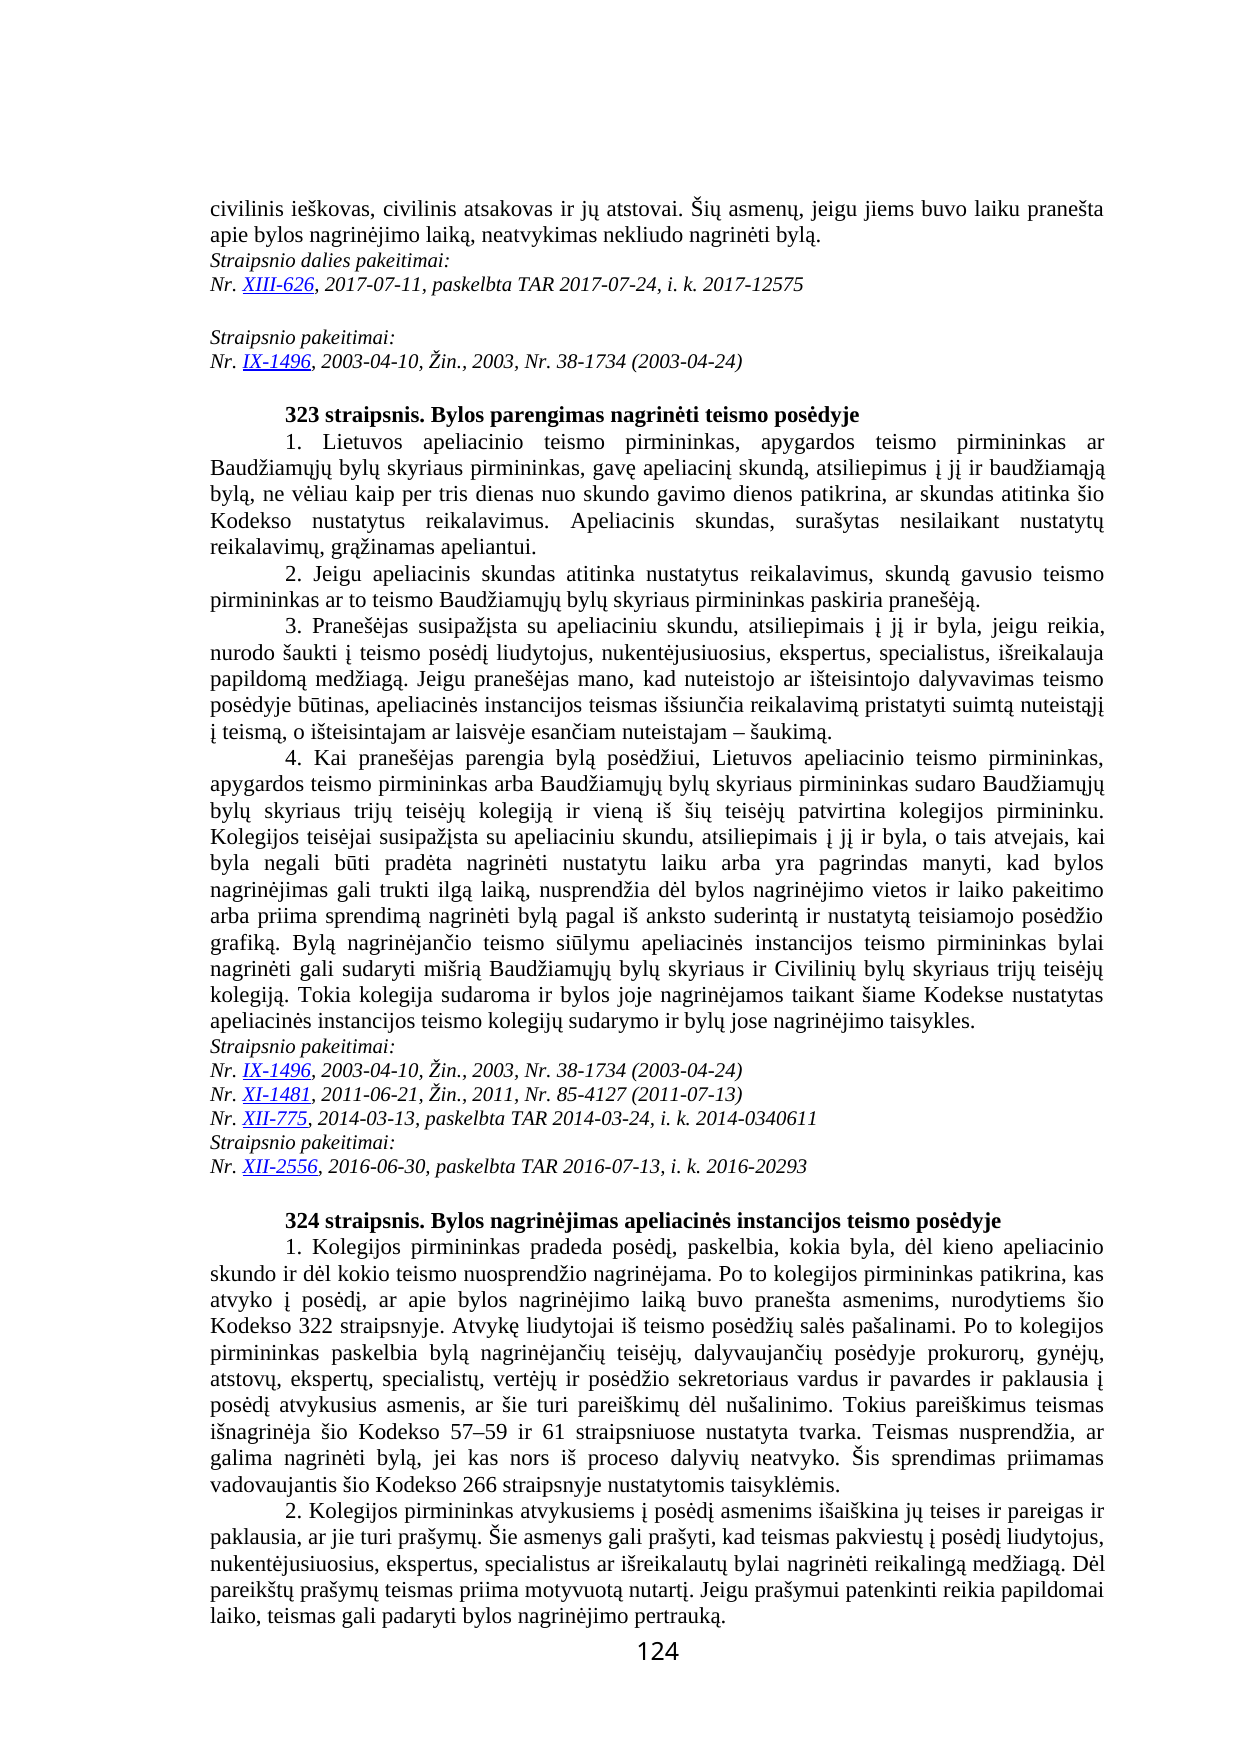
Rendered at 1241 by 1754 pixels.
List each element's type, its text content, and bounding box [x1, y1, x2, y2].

text civilinis ieškovas, civilinis atsakovas ir jų atstovai. Šių asmenų, jeigu jiems buvo laiku pranešta apie bylos nagrinėjimo laiką, neatvykimas nekliudo nagrinėti bylą. [210, 195, 1106, 248]
text 3. Pranešėjas susipažįsta su apeliaciniu skundu, atsiliepimais į jį ir byla, jeigu reikia, nurodo šaukti į teismo posėdį liudytojus, nukentėjusiuosius, ekspertus, specialistus, išreikalauja papildomą medžiagą. Jeigu pranešėjas mano, kad nuteistojo ar išteisintojo dalyvavimas teismo posėdyje būtinas, apeliacinės instancijos teismas išsiunčia reikalavimą pristatyti suimtą nuteistąjį į teismą, o išteisintajam ar laisvėje esančiam nuteistajam – šaukimą. [210, 612, 1106, 744]
text Nr. IX-1496, 2003-04-10, Žin., 2003, Nr. 38-1734 (2003-04-24) [210, 1058, 1106, 1082]
text Straipsnio pakeitimai: [210, 1130, 1106, 1154]
text 324 straipsnis. Bylos nagrinėjimas apeliacinės instancijos teismo posėdyje [210, 1207, 1106, 1233]
text Straipsnio dalies pakeitimai: [210, 248, 1106, 272]
text Straipsnio pakeitimai: [210, 1034, 1106, 1058]
text 1. Kolegijos pirmininkas pradeda posėdį, paskelbia, kokia byla, dėl kieno apeliacinio skundo ir dėl kokio teismo nuosprendžio nagrinėjama. Po to kolegijos pirmininkas patikrina, kas atvyko į posėdį, ar apie bylos nagrinėjimo laiką buvo pranešta asmenims, nurodytiems šio Kodekso 322 straipsnyje. Atvykę liudytojai iš teismo posėdžių salės pašalinami. Po to kolegijos pirmininkas paskelbia bylą nagrinėjančių teisėjų, dalyvaujančių posėdyje prokurorų, gynėjų, atstovų, ekspertų, specialistų, vertėjų ir posėdžio sekretoriaus vardus ir pavardes ir paklausia į posėdį atvykusius asmenis, ar šie turi pareiškimų dėl nušalinimo. Tokius pareiškimus teismas išnagrinėja šio Kodekso 57–59 ir 61 straipsniuose nustatyta tvarka. Teismas nusprendžia, ar galima nagrinėti bylą, jei kas nors iš proceso dalyvių neatvyko. Šis sprendimas priimamas vadovaujantis šio Kodekso 266 straipsnyje nustatytomis taisyklėmis. [210, 1233, 1106, 1497]
text Nr. XII-2556, 2016-06-30, paskelbta TAR 2016-07-13, i. k. 2016-20293 [210, 1154, 1106, 1178]
text Nr. XIII-626, 2017-07-11, paskelbta TAR 2017-07-24, i. k. 2017-12575 [210, 272, 1106, 296]
text Nr. IX-1496, 2003-04-10, Žin., 2003, Nr. 38-1734 (2003-04-24) [210, 349, 1106, 373]
text 2. Jeigu apeliacinis skundas atitinka nustatytus reikalavimus, skundą gavusio teismo pirmininkas ar to teismo Baudžiamųjų bylų skyriaus pirmininkas paskiria pranešėją. [210, 559, 1106, 612]
text 1. Lietuvos apeliacinio teismo pirmininkas, apygardos teismo pirmininkas ar Baudžiamųjų bylų skyriaus pirmininkas, gavę apeliacinį skundą, atsiliepimus į jį ir baudžiamąją bylą, ne vėliau kaip per tris dienas nuo skundo gavimo dienos patikrina, ar skundas atitinka šio Kodekso nustatytus reikalavimus. Apeliacinis skundas, surašytas nesilaikant nustatytų reikalavimų, grąžinamas apeliantui. [210, 428, 1106, 559]
text 4. Kai pranešėjas parengia bylą posėdžiui, Lietuvos apeliacinio teismo pirmininkas, apygardos teismo pirmininkas arba Baudžiamųjų bylų skyriaus pirmininkas sudaro Baudžiamųjų bylų skyriaus trijų teisėjų kolegiją ir vieną iš šių teisėjų patvirtina kolegijos pirmininku. Kolegijos teisėjai susipažįsta su apeliaciniu skundu, atsiliepimais į jį ir byla, o tais atvejais, kai byla negali būti pradėta nagrinėti nustatytu laiku arba yra pagrindas manyti, kad bylos nagrinėjimas gali trukti ilgą laiką, nusprendžia dėl bylos nagrinėjimo vietos ir laiko pakeitimo arba priima sprendimą nagrinėti bylą pagal iš anksto suderintą ir nustatytą teisiamojo posėdžio grafiką. Bylą nagrinėjančio teismo siūlymu apeliacinės instancijos teismo pirmininkas bylai nagrinėti gali sudaryti mišrią Baudžiamųjų bylų skyriaus ir Civilinių bylų skyriaus trijų teisėjų kolegiją. Tokia kolegija sudaroma ir bylos joje nagrinėjamos taikant šiame Kodekse nustatytas apeliacinės instancijos teismo kolegijų sudarymo ir bylų jose nagrinėjimo taisykles. [210, 744, 1106, 1034]
text Nr. XI-1481, 2011-06-21, Žin., 2011, Nr. 85-4127 (2011-07-13) [210, 1082, 1106, 1106]
text Straipsnio pakeitimai: [210, 324, 1106, 349]
text 2. Kolegijos pirmininkas atvykusiems į posėdį asmenims išaiškina jų teises ir pareigas ir paklausia, ar jie turi prašymų. Šie asmenys gali prašyti, kad teismas pakviestų į posėdį liudytojus, nukentėjusiuosius, ekspertus, specialistus ar išreikalautų bylai nagrinėti reikalingą medžiagą. Dėl pareikštų prašymų teismas priima motyvuotą nutartį. Jeigu prašymui patenkinti reikia papildomai laiko, teismas gali padaryti bylos nagrinėjimo pertrauką. [210, 1497, 1106, 1629]
text Nr. XII-775, 2014-03-13, paskelbta TAR 2014-03-24, i. k. 2014-0340611 [210, 1106, 1106, 1130]
text 323 straipsnis. Bylos parengimas nagrinėti teismo posėdyje [210, 401, 1106, 428]
